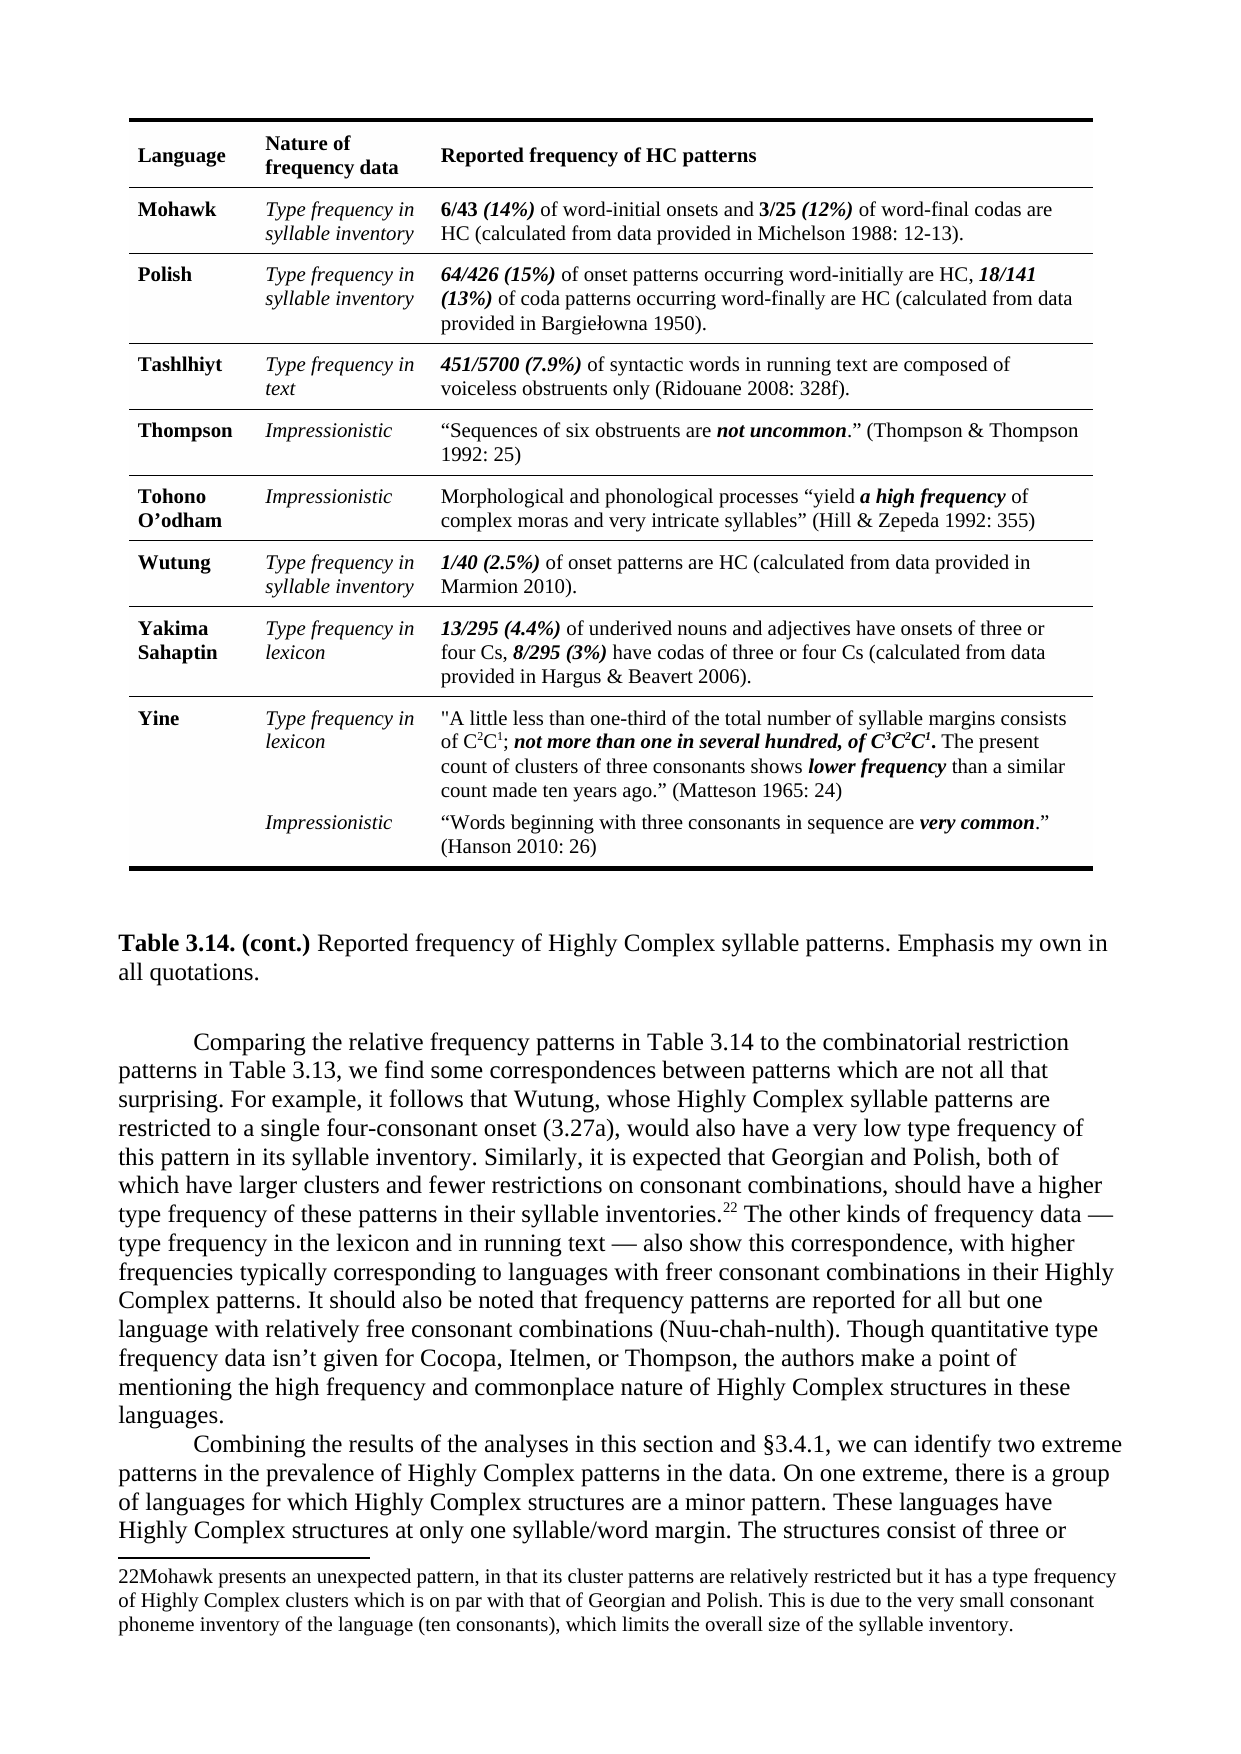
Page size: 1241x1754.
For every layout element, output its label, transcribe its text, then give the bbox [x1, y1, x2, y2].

text Comparing the relative frequency patterns in Table 3.14 to the combinatorial restriction patterns in Table 3.13, we find some correspondences between patterns which are not all that surprising. For example, it follows that Wutung, whose Highly Complex syllable patterns are restricted to a single four-consonant onset (3.27a), would also have a very low type frequency of this pattern in its syllable inventory. Similarly, it is expected that Georgian and Polish, both of which have larger clusters and fewer restrictions on consonant combinations, should have a higher type frequency of these patterns in their syllable inventories. The other kinds of frequency data — type frequency in the lexicon and in running text — also show this correspondence, with higher frequencies typically corresponding to languages with freer consonant combinations in their Highly Complex patterns. It should also be noted that frequency patterns are reported for all but one language with relatively free consonant combinations (Nuu-chah-nulth). Though quantitative type frequency data isn’t given for Cocopa, Itelmen, or Thompson, the authors make a point of mentioning the high frequency and commonplace nature of Highly Complex structures in these languages. [118, 1027, 1122, 1429]
table_cell “Sequences of six obstruents are not uncommon.” (Thompson & Thompson 1992: 25) [432, 410, 1093, 474]
table_cell Type frequency in syllable inventory [257, 188, 432, 253]
table_cell Impressionistic [257, 410, 432, 474]
table_cell Impressionistic [257, 476, 432, 540]
table_cell 1/40 (2.5%) of onset patterns are HC (calculated from data provided in Marmion 2010). [432, 541, 1093, 606]
table_header Nature of frequency data [257, 122, 432, 187]
table_cell Type frequency in syllable inventory [257, 254, 432, 343]
table_cell 64/426 (15%) of onset patterns occurring word-initially are HC, 18/141 (13%) of coda patterns occurring word-finally are HC (calculated from data provided in Bargiełowna 1950). [432, 254, 1093, 343]
table_cell "A little less than one-third of the total number of syllable margins consists of C2C1; not more than one in several hundred, of C3C2C1. The present count of clusters of three consonants shows lower frequency than a similar count made ten years ago.” (Matteson 1965: 24) “Words beginning with three consonants in sequence are very common.” (Hanson 2010: 26) [432, 697, 1093, 866]
text Combining the results of the analyses in this section and §3.4.1, we can identify two extreme patterns in the prevalence of Highly Complex patterns in the data. On one extreme, there is a group of languages for which Highly Complex structures are a minor pattern. These languages have Highly Complex structures at only one syllable/word margin. The structures consist of three or [118, 1429, 1122, 1544]
table_cell Wutung [129, 541, 257, 606]
table_cell Yine [129, 697, 257, 866]
text Table 3.14. (cont.) Reported frequency of Highly Complex syllable patterns. Emphasis my own in all quotations. [118, 928, 1122, 986]
table_cell Thompson [129, 410, 257, 474]
table_cell 13/295 (4.4%) of underived nouns and adjectives have onsets of three or four Cs, 8/295 (3%) have codas of three or four Cs (calculated from data provided in Hargus & Beavert 2006). [432, 607, 1093, 696]
table_cell 451/5700 (7.9%) of syntactic words in running text are composed of voiceless obstruents only (Ridouane 2008: 328f). [432, 344, 1093, 409]
table_cell Type frequency in syllable inventory [257, 541, 432, 606]
table_cell 6/43 (14%) of word-initial onsets and 3/25 (12%) of word-final codas are HC (calculated from data provided in Michelson 1988: 12-13). [432, 188, 1093, 253]
table_header Reported frequency of HC patterns [432, 122, 1093, 187]
table_cell Mohawk [129, 188, 257, 253]
table_cell Polish [129, 254, 257, 343]
table_cell Tohono O’odham [129, 476, 257, 540]
table_cell Type frequency in text [257, 344, 432, 409]
table_cell Type frequency in lexicon [257, 607, 432, 696]
table_header Language [129, 122, 257, 187]
table_cell Type frequency in lexicon Impressionistic [257, 697, 432, 866]
table_cell Morphological and phonological processes “yield a high frequency of complex moras and very intricate syllables” (Hill & Zepeda 1992: 355) [432, 476, 1093, 540]
text Mohawk presents an unexpected pattern, in that its cluster patterns are relatively restricted but it has a type frequency of Highly Complex clusters which is on par with that of Georgian and Polish. This is due to the very small consonant phoneme inventory of the language (ten consonants), which limits the overall size of the syllable inventory. [118, 1564, 1122, 1636]
table_cell Tashlhiyt [129, 344, 257, 409]
table_cell Yakima Sahaptin [129, 607, 257, 696]
